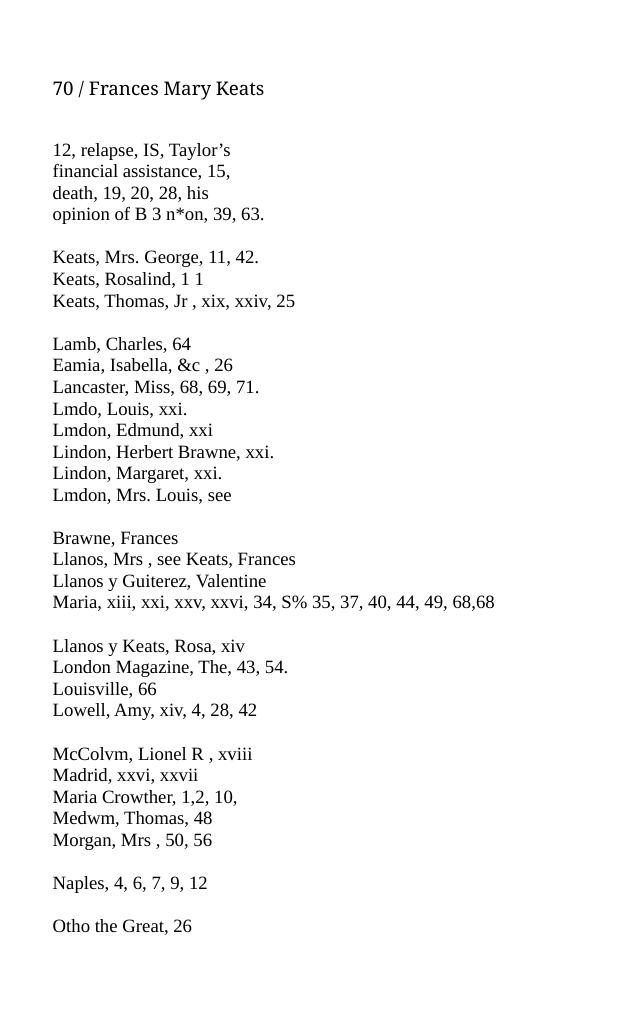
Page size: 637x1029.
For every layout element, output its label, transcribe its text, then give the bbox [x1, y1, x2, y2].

text Maria, xiii, xxi, xxv, xxvi, 34, S% 35, 37, 40, 44, 49, 68,68 [52, 591, 538, 613]
text Lmdon, Mrs. Louis, see [52, 484, 538, 505]
text Brawne, Frances [52, 527, 538, 548]
text financial assistance, 15, [52, 160, 538, 182]
text Louisville, 66 [52, 678, 538, 699]
text McColvm, Lionel R , xviii [52, 742, 538, 764]
text Llanos, Mrs , see Keats, Frances [52, 548, 538, 570]
text Lmdon, Edmund, xxi [52, 419, 538, 441]
text Lmdo, Louis, xxi. [52, 397, 538, 419]
text Naples, 4, 6, 7, 9, 12 [52, 872, 538, 893]
text Lancaster, Miss, 68, 69, 71. [52, 376, 538, 397]
text Eamia, Isabella, &c , 26 [52, 354, 538, 376]
text Lowell, Amy, xiv, 4, 28, 42 [52, 699, 538, 721]
text Keats, Mrs. George, 11, 42. [52, 246, 538, 268]
text Maria Crowther, 1,2, 10, [52, 786, 538, 807]
text Lindon, Herbert Brawne, xxi. [52, 441, 538, 462]
text Llanos y Keats, Rosa, xiv [52, 634, 538, 656]
text Lamb, Charles, 64 [52, 333, 538, 354]
text London Magazine, The, 43, 54. [52, 656, 538, 678]
text 12, relapse, IS, Taylor’s [52, 139, 538, 160]
text Lindon, Margaret, xxi. [52, 462, 538, 484]
text Keats, Rosalind, 1 1 [52, 268, 538, 289]
text Madrid, xxvi, xxvii [52, 764, 538, 786]
text Medwm, Thomas, 48 [52, 807, 538, 829]
text death, 19, 20, 28, his [52, 182, 538, 203]
text Llanos y Guiterez, Valentine [52, 570, 538, 591]
text Morgan, Mrs , 50, 56 [52, 829, 538, 850]
text opinion of B 3 n*on, 39, 63. [52, 203, 538, 225]
text Keats, Thomas, Jr , xix, xxiv, 25 [52, 289, 538, 311]
text Otho the Great, 26 [52, 915, 538, 936]
